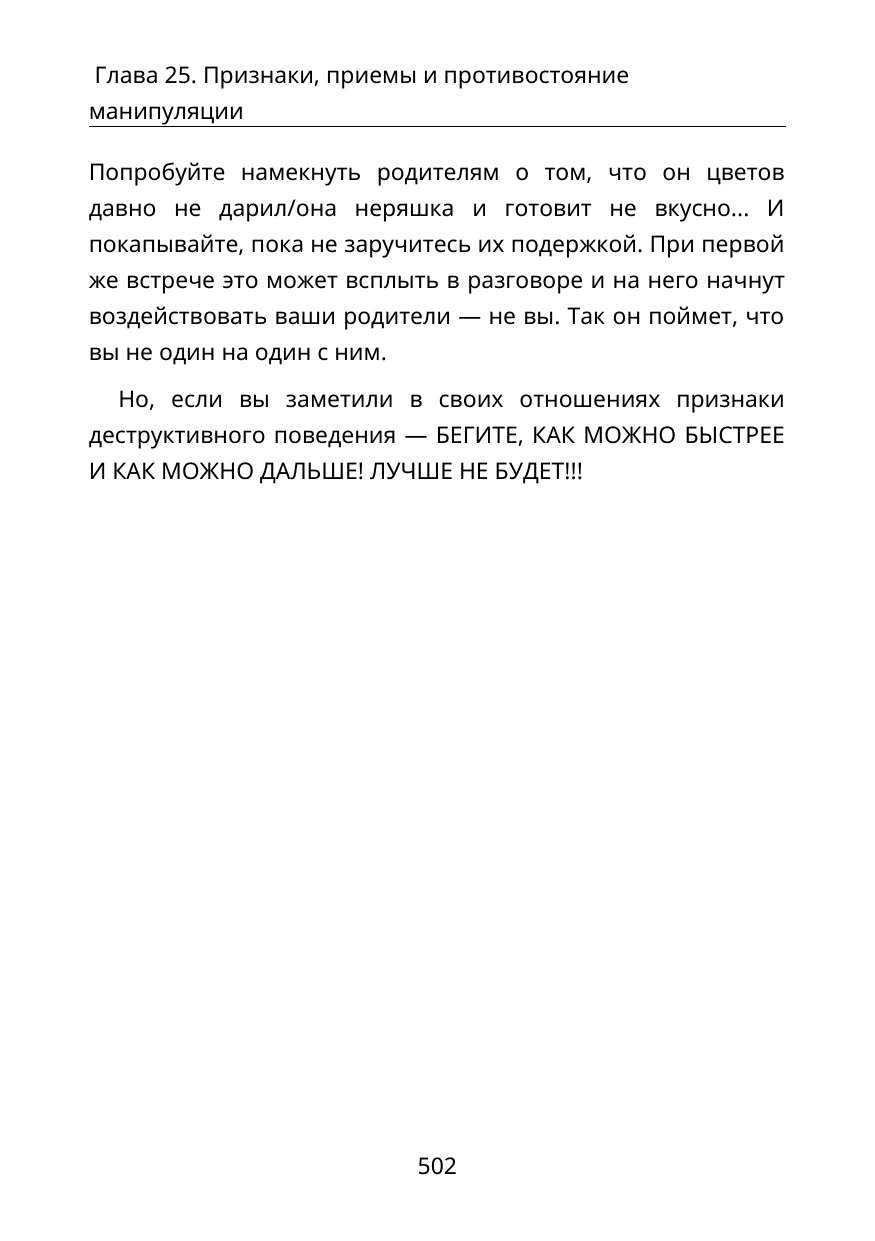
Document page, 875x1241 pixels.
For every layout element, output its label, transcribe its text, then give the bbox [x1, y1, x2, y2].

text Попробуйте намекнуть родителям о том, что он цветов давно не дарил/она неряшка и готовит не вкусно... И покапывайте, пока не заручитесь их подержкой. При первой же встрече это может всплыть в разговоре и на него начнут воздействовать ваши родители — не вы. Так он поймет, что вы не один на один с ним. [88, 156, 786, 367]
text Но, если вы заметили в своих отношениях признаки деструктивного поведения — БЕГИТЕ, КАК МОЖНО БЫСТРЕЕ И КАК МОЖНО ДАЛЬШЕ! ЛУЧШЕ НЕ БУДЕТ!!! [88, 383, 786, 486]
